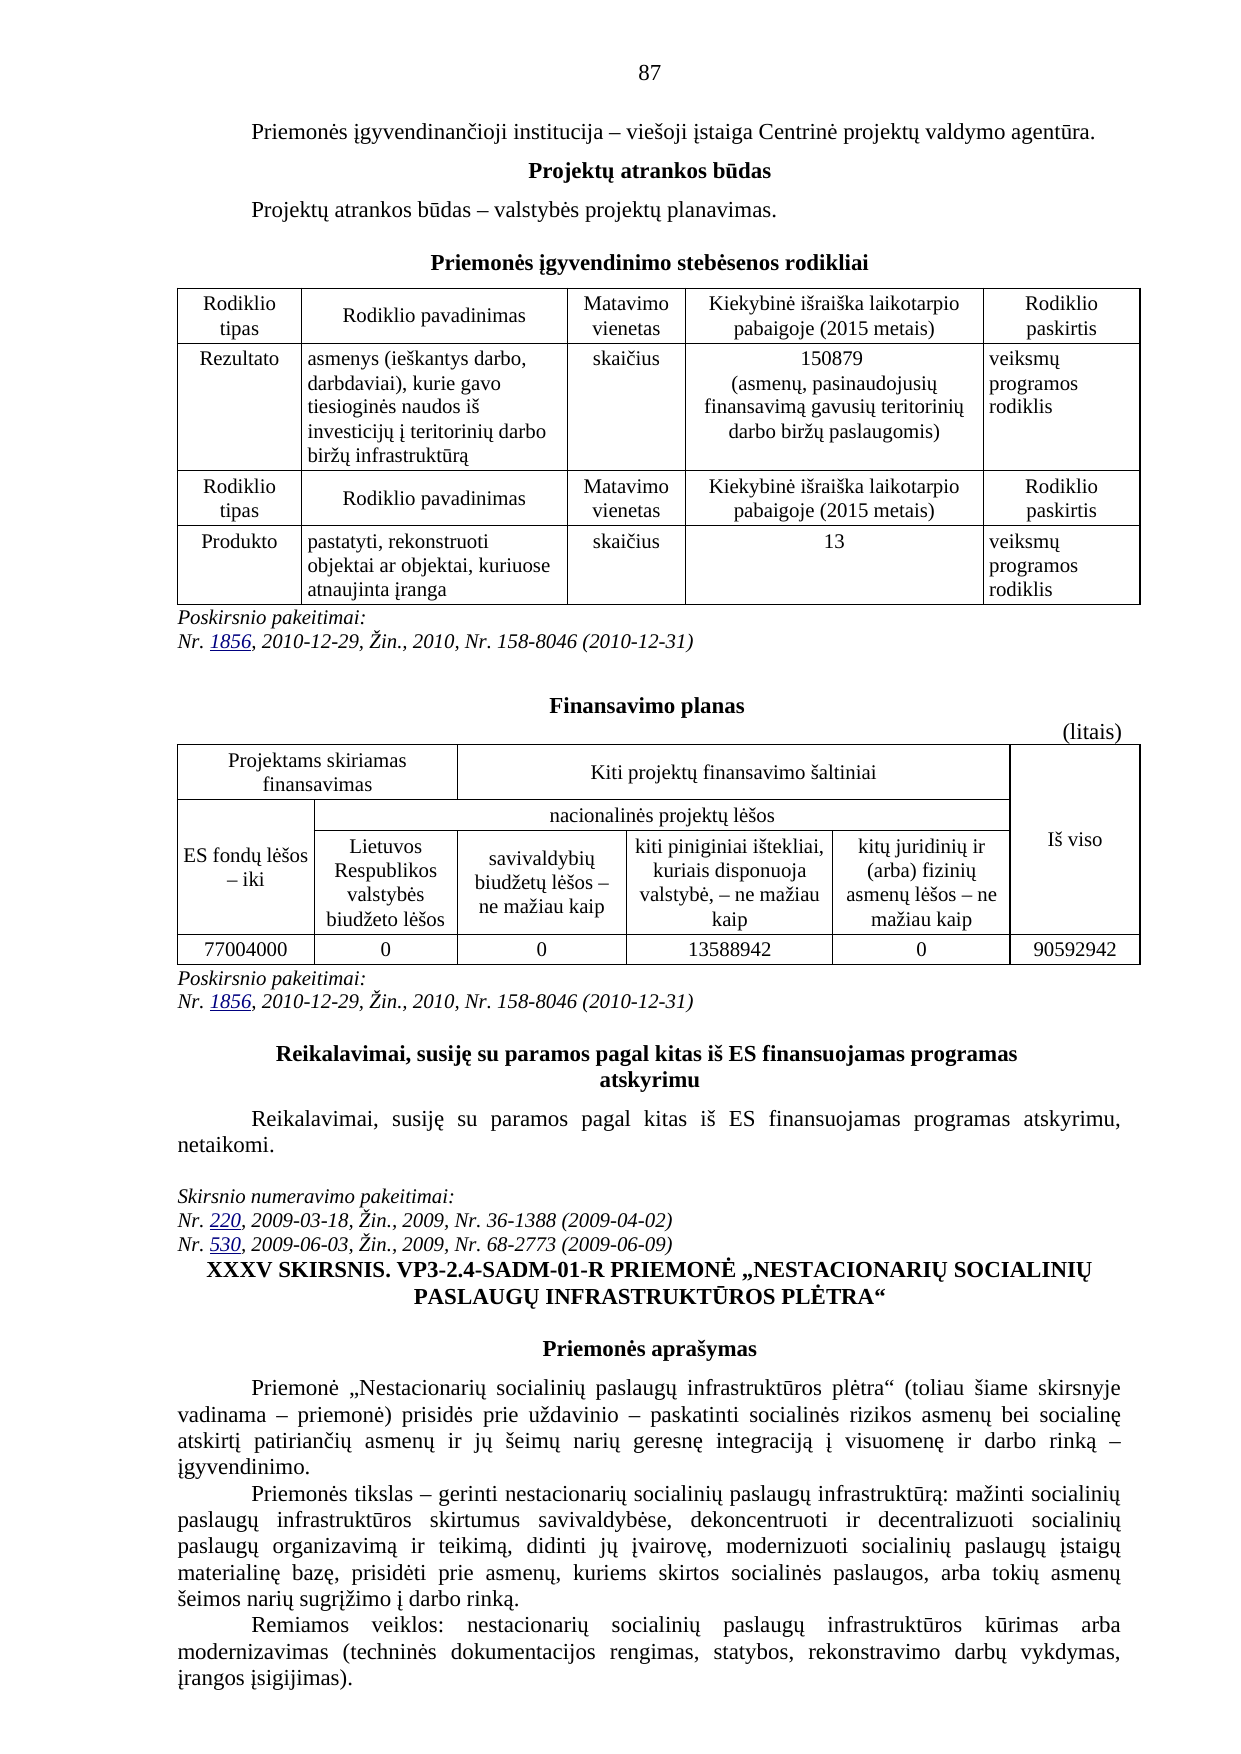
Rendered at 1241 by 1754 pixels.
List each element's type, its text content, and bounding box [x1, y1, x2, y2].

table_cell skaičius [568, 526, 685, 604]
table_header Rodiklio paskirtis [984, 289, 1139, 342]
table_cell Kiekybinė išraiška laikotarpio pabaigoje (2015 metais) [686, 471, 983, 524]
subtitle XXXV SKIRSNIS. VP3-2.4-SADM-01-R PRIEMONĖ „NESTACIONARIŲ SOCIALINIŲ PASLAUGŲ INFRASTRUKTŪROS PLĖTRA“ [177, 1256, 1122, 1309]
table_header Iš viso [1011, 745, 1139, 933]
text Skirsnio numeravimo pakeitimai: [177, 1184, 1122, 1208]
text Nr. 530, 2009-06-03, Žin., 2009, Nr. 68-2773 (2009-06-09) [177, 1232, 1122, 1256]
table_cell Rodiklio paskirtis [984, 471, 1139, 524]
table_cell 13 [686, 526, 983, 604]
text Nr. 220, 2009-03-18, Žin., 2009, Nr. 36-1388 (2009-04-02) [177, 1208, 1122, 1232]
text Reikalavimai, susiję su paramos pagal kitas iš ES finansuojamas programas atskyrimu, netaikomi. [177, 1105, 1122, 1158]
table_cell veiksmų programos rodiklis [984, 526, 1139, 604]
table_header Kiekybinė išraiška laikotarpio pabaigoje (2015 metais) [686, 289, 983, 342]
list (litais) [177, 718, 1122, 744]
table_cell 0 [458, 935, 626, 964]
table_cell Rezultato [178, 344, 301, 469]
table_header Kiti projektų finansavimo šaltiniai [458, 745, 1009, 799]
text Priemonės įgyvendinančioji institucija – viešoji įstaiga Centrinė projektų valdymo agentūra. [177, 118, 1122, 144]
text Remiamos veiklos: nestacionarių socialinių paslaugų infrastruktūros kūrimas arba modernizavimas (techninės dokumentacijos rengimas, statybos, rekonstravimo darbų vykdymas, įrangos įsigijimas). [177, 1611, 1122, 1691]
text Nr. 1856, 2010-12-29, Žin., 2010, Nr. 158-8046 (2010-12-31) [177, 629, 1122, 653]
table_cell veiksmų programos rodiklis [984, 344, 1139, 469]
text Poskirsnio pakeitimai: [177, 605, 1122, 629]
text Poskirsnio pakeitimai: [177, 965, 1122, 989]
table_cell kiti piniginiai ištek­liai, kuriais dispo­nuoja valstybė, – ne mažiau kaip [627, 831, 832, 933]
text Priemonės tikslas – gerinti nestacionarių socialinių paslaugų infrastruktūrą: mažinti socialinių paslaugų infrastruktūros skirtumus savivaldybėse, dekoncentruoti ir decentralizuoti socialinių paslaugų organizavimą ir teikimą, didinti jų įvairovę, modernizuoti socialinių paslaugų įstaigų materialinę bazę, prisidėti prie asmenų, kuriems skirtos socialinės paslaugos, arba tokių asmenų šeimos narių sugrįžimo į darbo rinką. [177, 1480, 1122, 1611]
text Priemonės įgyvendinimo stebėsenos rodikliai [177, 248, 1122, 275]
table_cell 90592942 [1011, 935, 1139, 964]
table_header Matavimo vienetas [568, 289, 685, 342]
table_cell Produkto [178, 526, 301, 604]
text Priemonės aprašymas [177, 1335, 1122, 1362]
text Reikalavimai, susiję su paramos pagal kitas iš ES finansuojamas programas atskyrimu [177, 1040, 1122, 1093]
table_cell nacionalinės projektų lėšos [315, 800, 1009, 830]
text Nr. 1856, 2010-12-29, Žin., 2010, Nr. 158-8046 (2010-12-31) [177, 989, 1122, 1013]
text Projektų atrankos būdas [177, 157, 1122, 183]
table_header Projektams skiriamas finansavimas [178, 745, 457, 799]
table_cell 13588942 [627, 935, 832, 964]
text Projektų atrankos būdas – valstybės projektų planavimas. [177, 196, 1122, 222]
text Finansavimo planas [177, 692, 1122, 718]
table_cell ES fondų lėšos – iki [178, 800, 314, 933]
text Priemonė „Nestacionarių socialinių paslaugų infrastruktūros plėtra“ (toliau šiame skirsnyje vadinama – priemonė) prisidės prie uždavinio – paskatinti socialinės rizikos asmenų bei socialinę atskirtį patiriančių asmenų ir jų šeimų narių geresnę integraciją į visuomenę ir darbo rinką – įgyvendinimo. [177, 1374, 1122, 1480]
table_cell Rodiklio pavadinimas [302, 471, 567, 524]
table_cell 150879 (asmenų, pasinaudojusių finansavimą gavusių teritorinių darbo biržų paslaugomis) [686, 344, 983, 469]
table_header Rodiklio pavadinimas [302, 289, 567, 342]
table_cell 0 [315, 935, 457, 964]
table_cell 0 [833, 935, 1009, 964]
table_cell skaičius [568, 344, 685, 469]
table_cell savivaldybių biudžetų lėšos – ne mažiau kaip [458, 831, 626, 933]
table_cell pastatyti, rekonstruoti objektai ar objektai, kuriuose atnaujinta įranga [302, 526, 567, 604]
table_cell Lietuvos Respublikos valstybės biudžeto lėšos [315, 831, 457, 933]
table_cell Matavimo vienetas [568, 471, 685, 524]
table_header Rodiklio tipas [178, 289, 301, 342]
table_cell Rodiklio tipas [178, 471, 301, 524]
table_cell kitų juridinių ir (arba) fizinių asmenų lėšos – ne mažiau kaip [833, 831, 1009, 933]
table_cell 77004000 [178, 935, 314, 964]
table_cell asmenys (ieškantys darbo, darbdaviai), kurie gavo tiesioginės naudos iš investicijų į teritorinių darbo biržų infrastruktūrą [302, 344, 567, 469]
